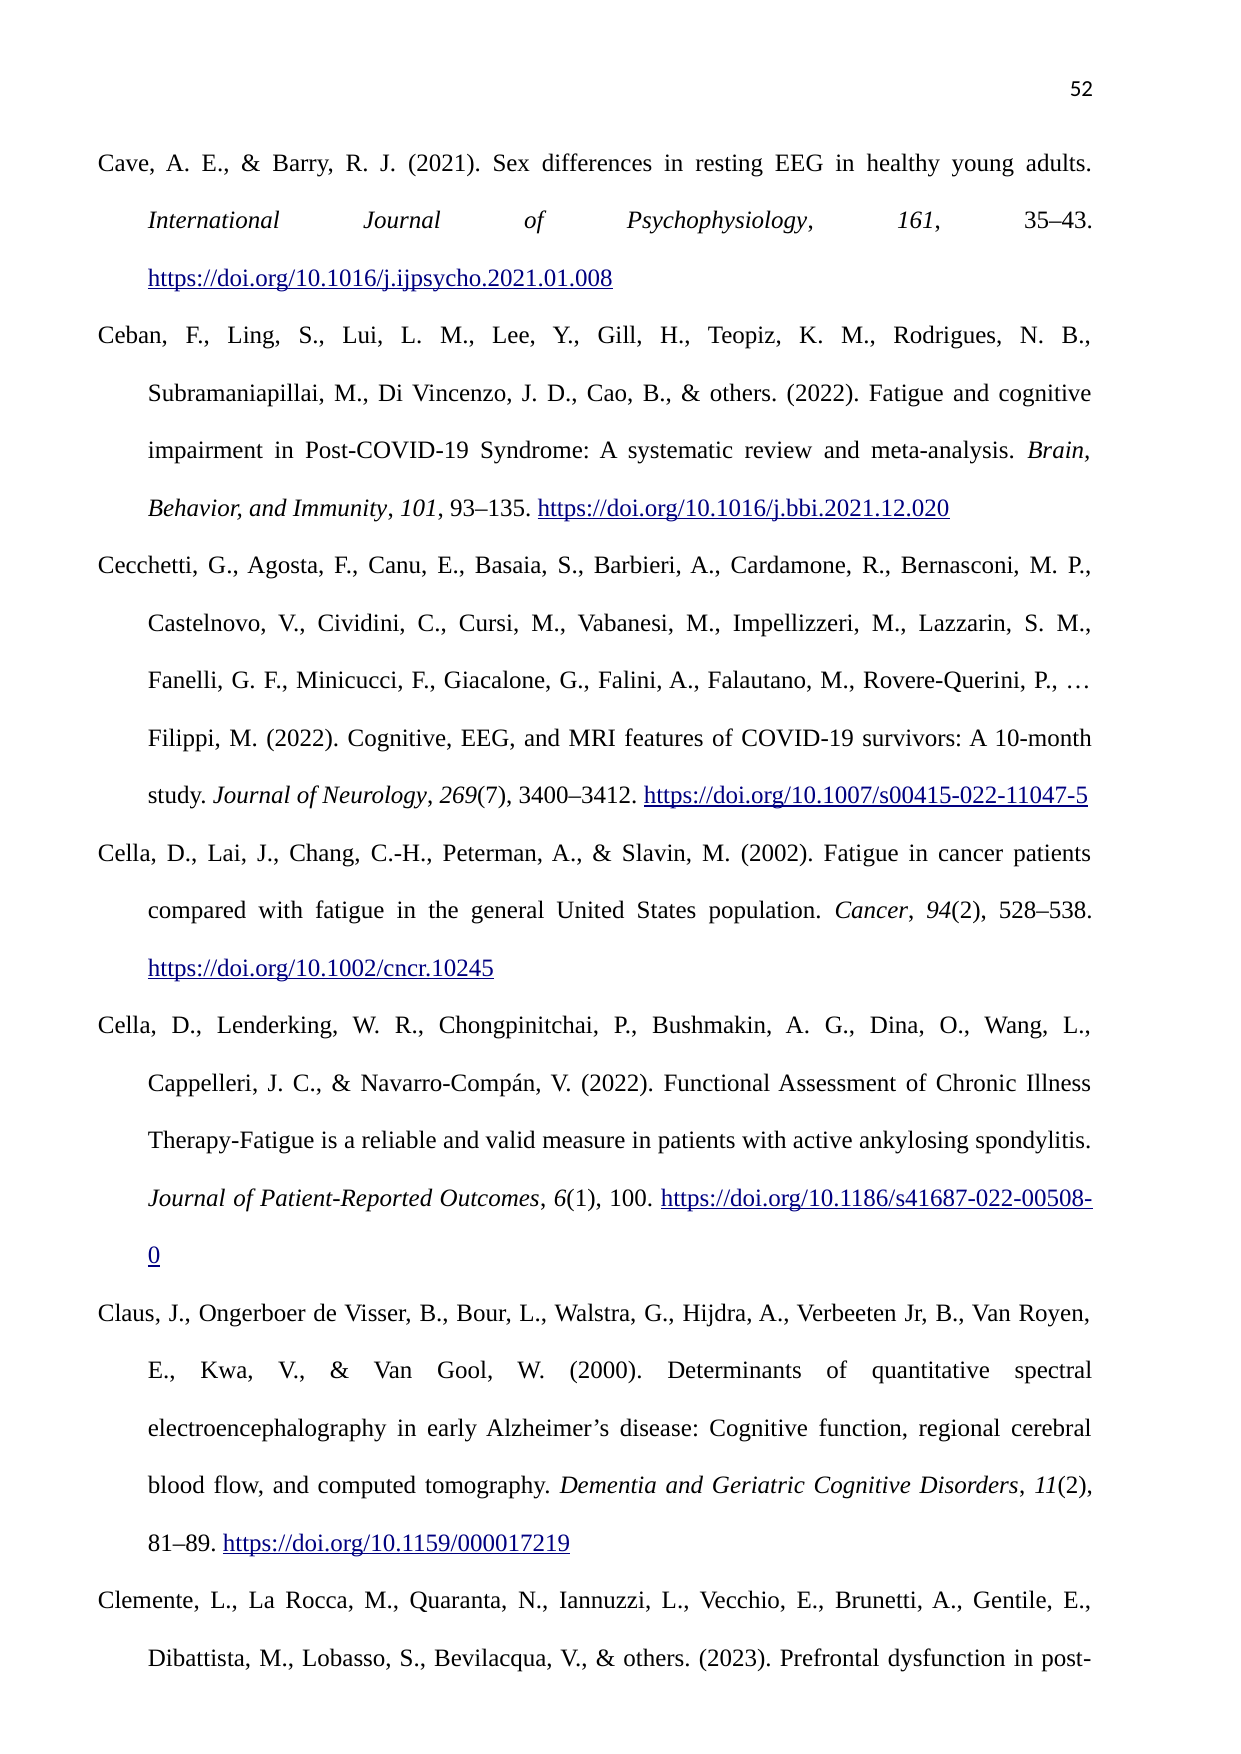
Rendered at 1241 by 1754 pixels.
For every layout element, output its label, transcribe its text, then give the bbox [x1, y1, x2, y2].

text Ceban, F., Ling, S., Lui, L. M., Lee, Y., Gill, H., Teopiz, K. M., Rodrigues, N. B., Subramaniapillai, M., Di Vincenzo, J. D., Cao, B., & others. (2022). Fatigue and cognitive impairment in Post-COVID-19 Syndrome: A systematic review and meta-analysis. Brain, Behavior, and Immunity, 101, 93–135. https://doi.org/10.1016/j.bbi.2021.12.020 [98, 320, 1093, 521]
text Cella, D., Lai, J., Chang, C.-H., Peterman, A., & Slavin, M. (2002). Fatigue in cancer patients compared with fatigue in the general United States population. Cancer, 94(2), 528–538. https://doi.org/10.1002/cncr.10245 [98, 838, 1093, 981]
text Cella, D., Lenderking, W. R., Chongpinitchai, P., Bushmakin, A. G., Dina, O., Wang, L., Cappelleri, J. C., & Navarro-Compán, V. (2022). Functional Assessment of Chronic Illness Therapy-Fatigue is a reliable and valid measure in patients with active ankylosing spondylitis. Journal of Patient-Reported Outcomes, 6(1), 100. https://doi.org/10.1186/s41687-022-00508-0 [98, 1010, 1093, 1269]
text Cave, A. E., & Barry, R. J. (2021). Sex differences in resting EEG in healthy young adults. International Journal of Psychophysiology, 161, 35–43. https://doi.org/10.1016/j.ijpsycho.2021.01.008 [98, 148, 1093, 291]
text Clemente, L., La Rocca, M., Quaranta, N., Iannuzzi, L., Vecchio, E., Brunetti, A., Gentile, E., Dibattista, M., Lobasso, S., Bevilacqua, V., & others. (2023). Prefrontal dysfunction in post- [98, 1585, 1093, 1671]
text Claus, J., Ongerboer de Visser, B., Bour, L., Walstra, G., Hijdra, A., Verbeeten Jr, B., Van Royen, E., Kwa, V., & Van Gool, W. (2000). Determinants of quantitative spectral electroencephalography in early Alzheimer’s disease: Cognitive function, regional cerebral blood flow, and computed tomography. Dementia and Geriatric Cognitive Disorders, 11(2), 81–89. https://doi.org/10.1159/000017219 [98, 1298, 1093, 1556]
text Cecchetti, G., Agosta, F., Canu, E., Basaia, S., Barbieri, A., Cardamone, R., Bernasconi, M. P., Castelnovo, V., Cividini, C., Cursi, M., Vabanesi, M., Impellizzeri, M., Lazzarin, S. M., Fanelli, G. F., Minicucci, F., Giacalone, G., Falini, A., Falautano, M., Rovere-Querini, P., … Filippi, M. (2022). Cognitive, EEG, and MRI features of COVID-19 survivors: A 10-month study. Journal of Neurology, 269(7), 3400–3412. https://doi.org/10.1007/s00415-022-11047-5 [98, 550, 1093, 809]
